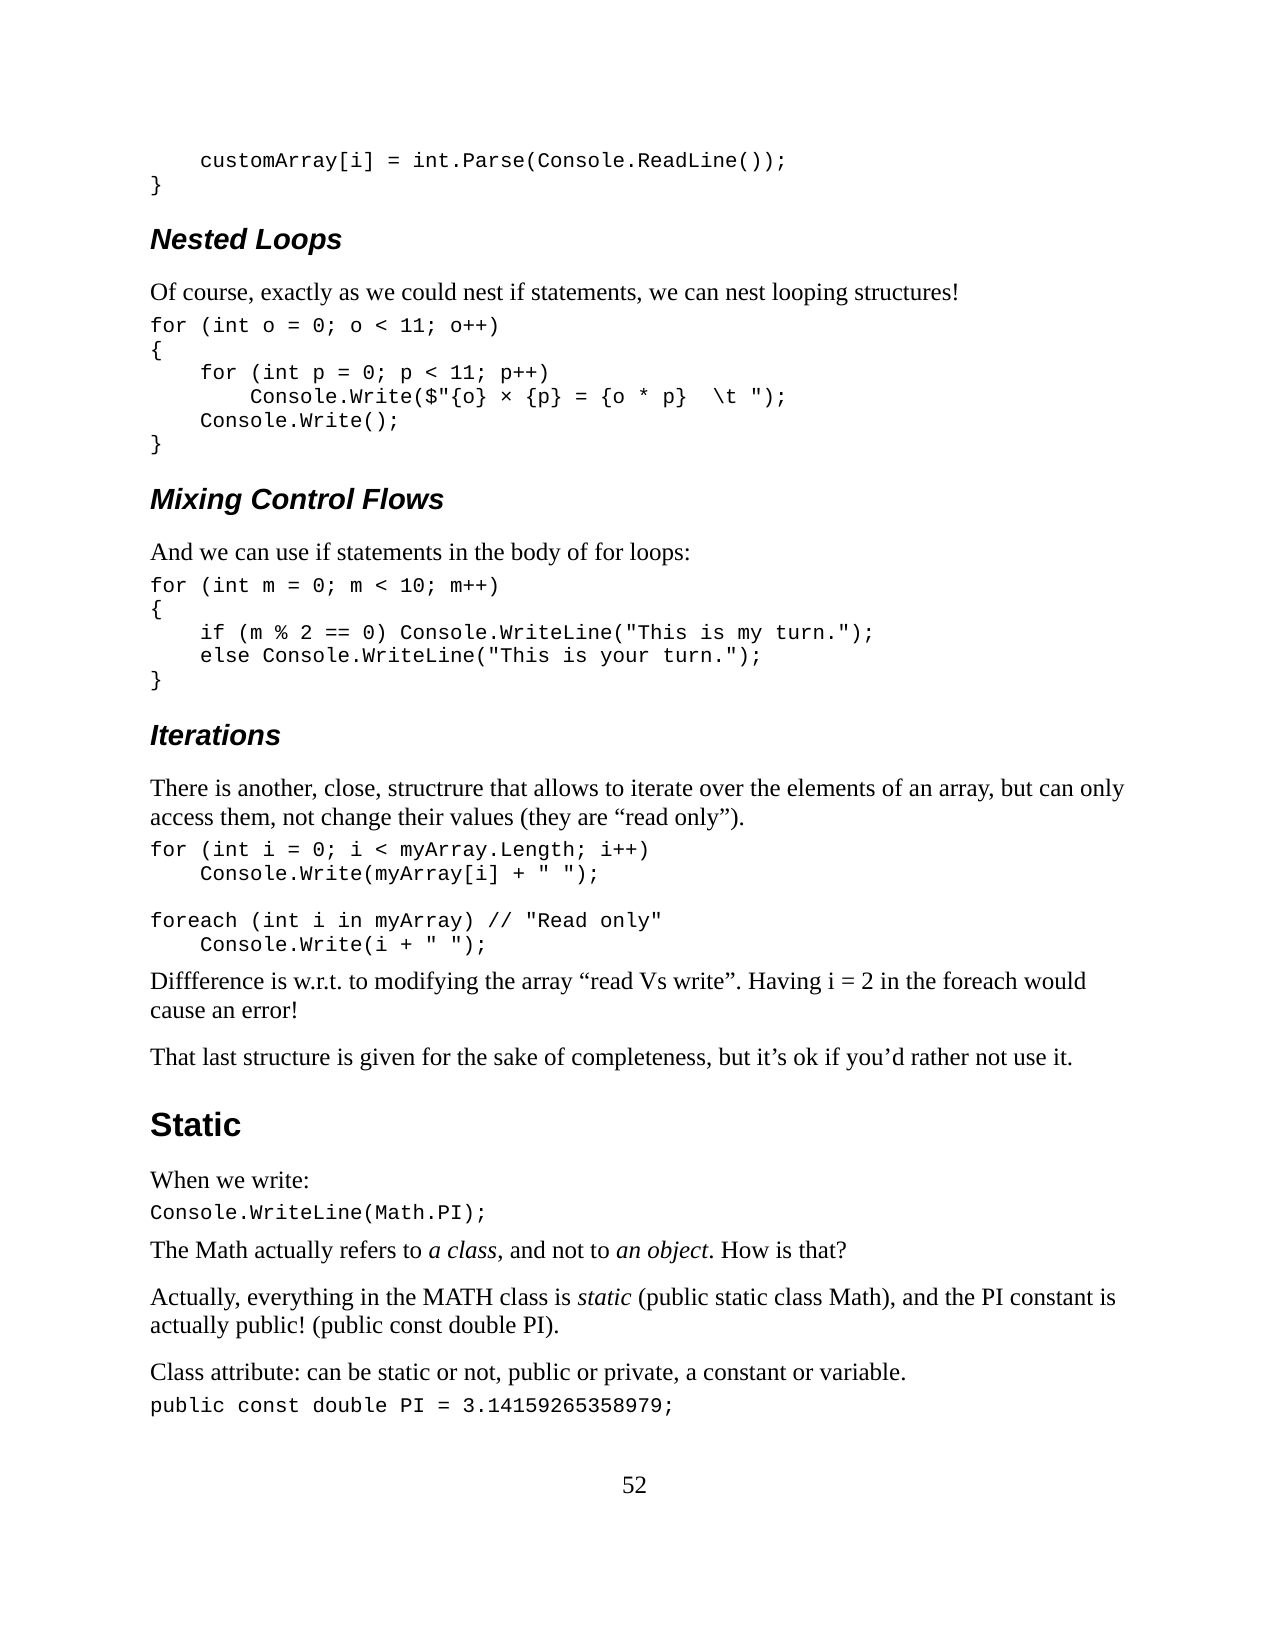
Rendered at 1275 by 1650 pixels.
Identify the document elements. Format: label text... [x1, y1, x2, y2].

text Actually, everything in the MATH class is static (public static class Math), and the PI constant is actually public! (public const double PI). [150, 1282, 1125, 1339]
text for (int p = 0; p < 11; p++) [150, 362, 1125, 386]
subtitle Mixing Control Flows [150, 482, 1125, 515]
text Of course, exactly as we could nest if statements, we can nest looping structures! [150, 277, 1125, 306]
text } [150, 433, 1125, 457]
text Console.Write(i + " "); [150, 934, 1125, 957]
text When we write: [150, 1165, 1125, 1193]
text That last structure is given for the sake of completeness, but it’s ok if you’d rather not use it. [150, 1042, 1125, 1071]
subtitle Nested Loops [150, 222, 1125, 256]
text { [150, 339, 1125, 362]
text for (int m = 0; m < 10; m++) [150, 574, 1125, 598]
text } [150, 174, 1125, 197]
text Class attribute: can be static or not, public or private, a constant or variable. [150, 1357, 1125, 1386]
text foreach (int i in myArray) // "Read only" [150, 910, 1125, 934]
text customArray[i] = int.Parse(Console.ReadLine()); [150, 150, 1125, 174]
text public const double PI = 3.14159265358979; [150, 1395, 1125, 1418]
text { [150, 598, 1125, 622]
text Console.Write($"{o} × {p} = {o * p} \t "); [150, 386, 1125, 409]
subtitle Static [150, 1104, 1125, 1143]
text for (int o = 0; o < 11; o++) [150, 315, 1125, 339]
text The Math actually refers to a class, and not to an object. How is that? [150, 1235, 1125, 1264]
text Console.Write(); [150, 409, 1125, 433]
text Console.Write(myArray[i] + " "); [150, 863, 1125, 887]
text And we can use if statements in the body of for loops: [150, 537, 1125, 566]
text for (int i = 0; i < myArray.Length; i++) [150, 839, 1125, 863]
text Console.WriteLine(Math.PI); [150, 1202, 1125, 1226]
text } [150, 669, 1125, 693]
subtitle Iterations [150, 718, 1125, 751]
text else Console.WriteLine("This is your turn."); [150, 646, 1125, 669]
text if (m % 2 == 0) Console.WriteLine("This is my turn."); [150, 622, 1125, 646]
text Diffference is w.r.t. to modifying the array “read Vs write”. Having i = 2 in the foreach would cause an error! [150, 966, 1125, 1024]
text There is another, close, structrure that allows to iterate over the elements of an array, but can only access them, not change their values (they are “read only”). [150, 773, 1125, 830]
